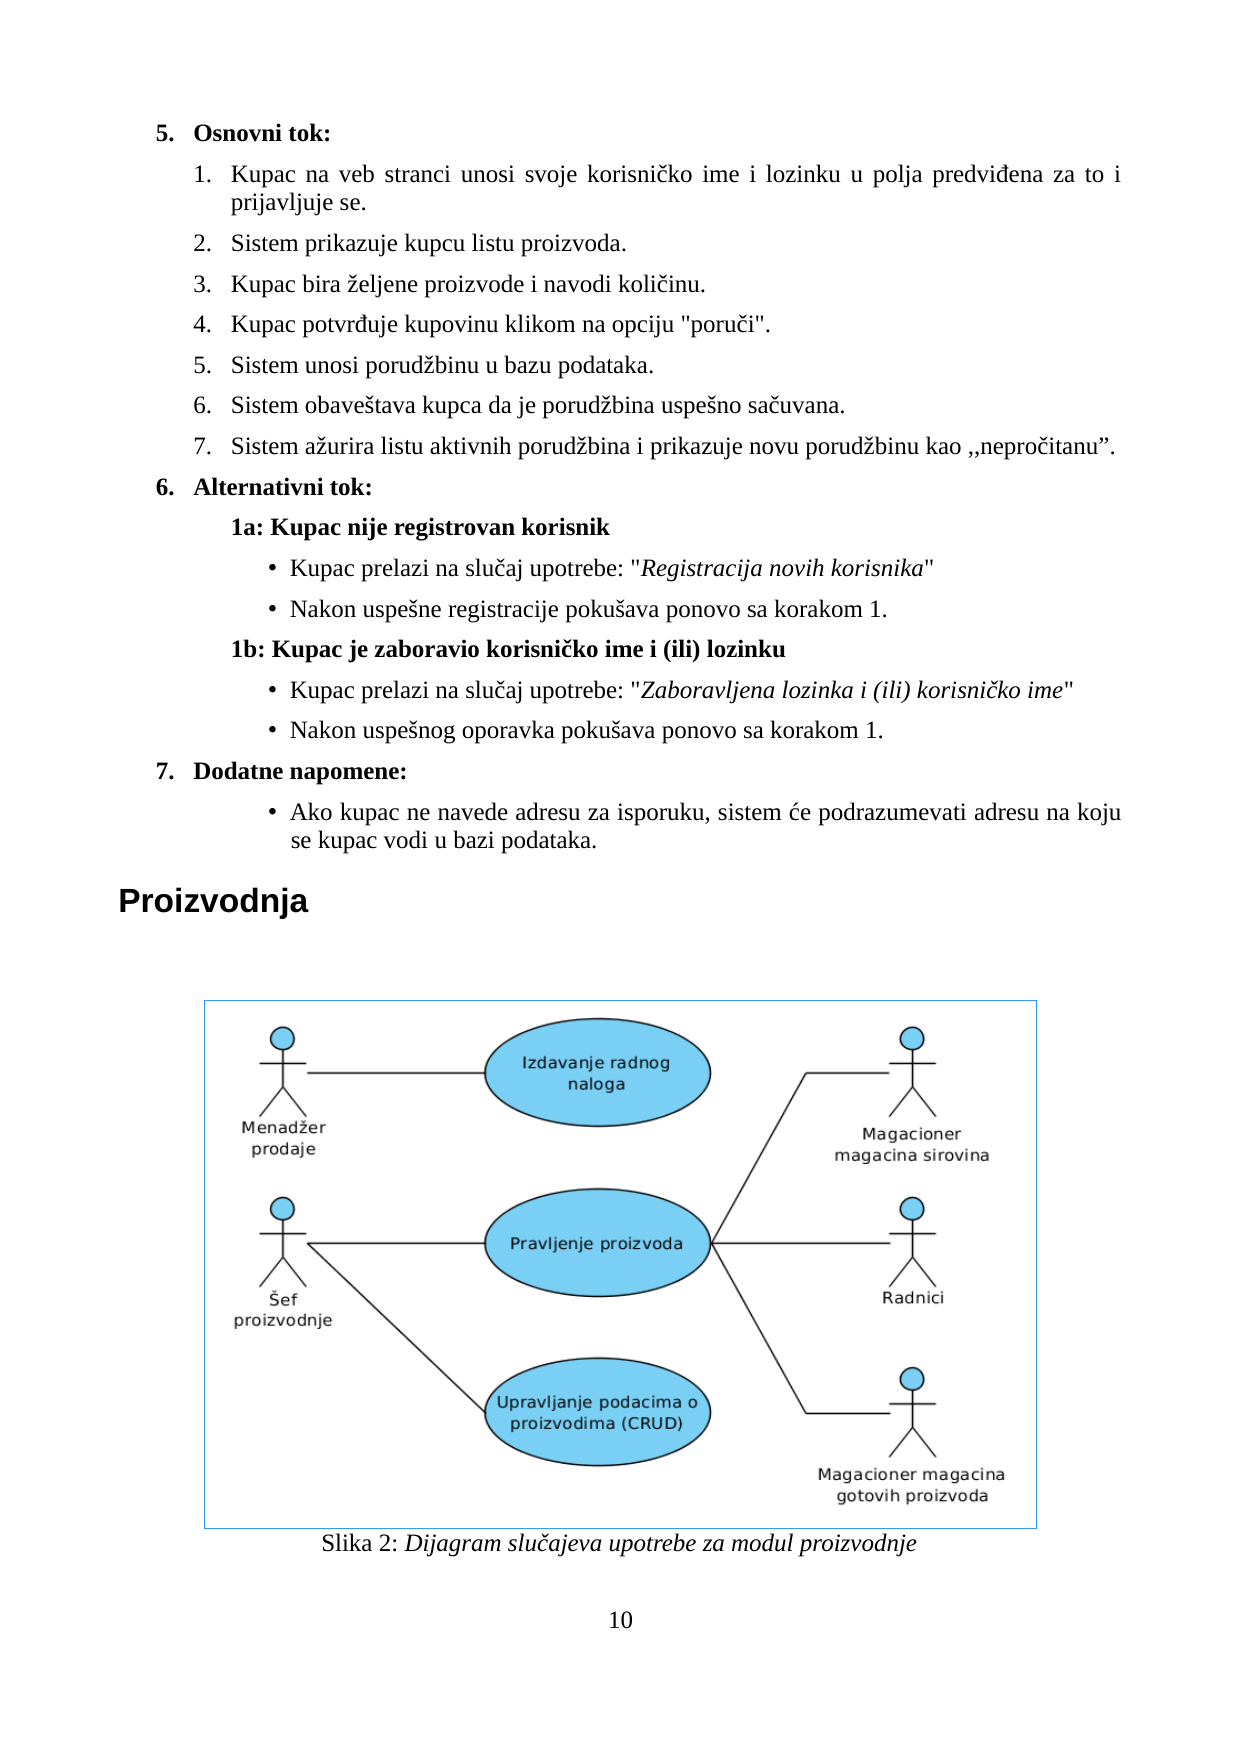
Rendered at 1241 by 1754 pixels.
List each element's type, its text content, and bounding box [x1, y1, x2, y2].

list Sistem unosi porudžbinu u bazu podataka. [193, 350, 1122, 379]
list Nakon uspešnog oporavka pokušava ponovo sa korakom 1. [268, 716, 1122, 744]
list 1a: Kupac nije registrovan korisnik [231, 512, 1122, 541]
list Kupac potvrđuje kupovinu klikom na opciju "poruči". [193, 309, 1122, 338]
list Kupac prelazi na slučaj upotrebe: "Registracija novih korisnika" [268, 553, 1122, 582]
subtitle Proizvodnja [118, 881, 1122, 920]
text Slika 2: Dijagram slučajeva upotrebe za modul proizvodnje [204, 1529, 1037, 1556]
text [205, 1001, 1036, 1528]
list 1b: Kupac je zaboravio korisničko ime i (ili) lozinku [231, 634, 1122, 663]
list Osnovni tok: [156, 118, 1122, 147]
list Dodatne napomene: [156, 756, 1122, 785]
picture [218, 1014, 1022, 1513]
list Kupac na veb stranci unosi svoje korisničko ime i lozinku u polja predviđena za to i prijavljuje se. [193, 159, 1122, 216]
list Kupac bira željene proizvode i navodi količinu. [193, 269, 1122, 297]
list Nakon uspešne registracije pokušava ponovo sa korakom 1. [268, 594, 1122, 622]
list Sistem prikazuje kupcu listu proizvoda. [193, 228, 1122, 257]
list Alternativni tok: [156, 472, 1122, 501]
list Kupac prelazi na slučaj upotrebe: "Zaboravljena lozinka i (ili) korisničko ime" [268, 675, 1122, 704]
list Sistem obaveštava kupca da je porudžbina uspešno sačuvana. [193, 391, 1122, 419]
list Ako kupac ne navede adresu za isporuku, sistem će podrazumevati adresu na koju se kupac vodi u bazi podataka. [268, 797, 1122, 854]
list Sistem ažurira listu aktivnih porudžbina i prikazuje novu porudžbinu kao ,,nepročitanu”. [193, 431, 1122, 460]
